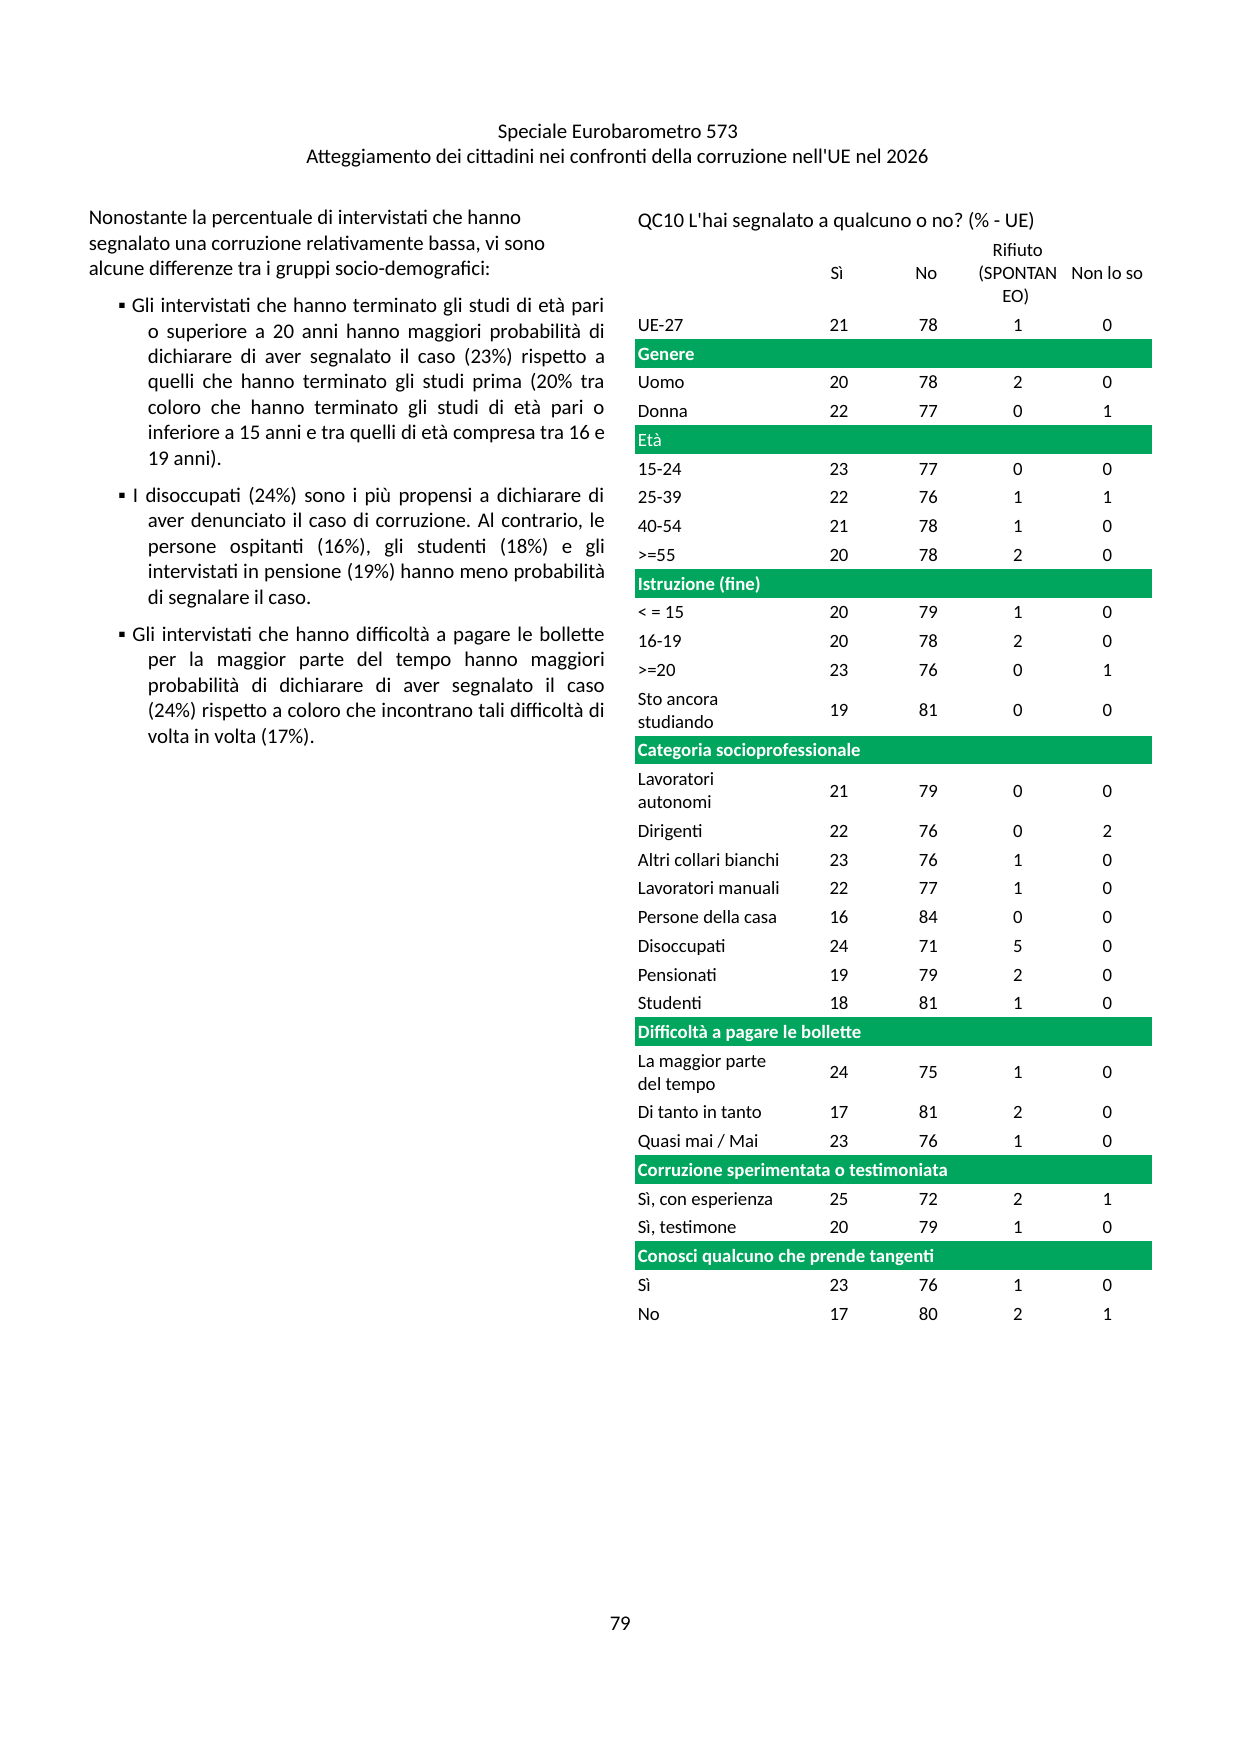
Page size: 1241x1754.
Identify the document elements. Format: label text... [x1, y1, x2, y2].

table_cell 76 [884, 1270, 973, 1299]
table_cell 15-24 [635, 454, 794, 483]
text ▪ Gli intervistati che hanno terminato gli studi di età pari o superiore a 20 anni hanno maggiori probabilità di dichiarare di aver segnalato il caso (23%) rispetto a quelli che hanno terminato gli studi prima (20% tra coloro che hanno terminato gli studi di età pari o inferiore a 15 anni e tra quelli di età compresa tra 16 e 19 anni). [118, 292, 605, 470]
text ▪ I disoccupati (24%) sono i più propensi a dichiarare di aver denunciato il caso di corruzione. Al contrario, le persone ospitanti (16%), gli studenti (18%) e gli intervistati in pensione (19%) hanno meno probabilità di segnalare il caso. [118, 482, 605, 609]
table_cell Dirigenti [635, 816, 794, 845]
table_cell Lavoratori autonomi [635, 764, 794, 816]
table_cell 78 [884, 540, 973, 569]
table_cell 19 [794, 684, 883, 736]
table_cell 23 [794, 454, 883, 483]
table_cell 0 [973, 396, 1062, 425]
table_cell >=55 [635, 540, 794, 569]
table_cell 79 [884, 1213, 973, 1241]
table_cell 19 [794, 960, 883, 988]
table_cell 1 [1062, 1299, 1152, 1328]
table_cell Sì [635, 1270, 794, 1299]
table_cell 72 [884, 1184, 973, 1213]
table_cell 1 [973, 845, 1062, 873]
table_cell 0 [973, 684, 1062, 736]
table_cell Sì [794, 236, 883, 310]
table_cell Sì, con esperienza [635, 1184, 794, 1213]
table_cell 0 [1062, 684, 1152, 736]
table_cell 1 [1062, 655, 1152, 684]
table_cell 1 [973, 1126, 1062, 1155]
table_cell 1 [973, 483, 1062, 511]
table_cell 2 [973, 626, 1062, 655]
table_cell 81 [884, 684, 973, 736]
table_cell 76 [884, 816, 973, 845]
table_cell 75 [884, 1046, 973, 1098]
table_cell 1 [973, 989, 1062, 1017]
table_cell 1 [973, 1270, 1062, 1299]
table_cell 23 [794, 845, 883, 873]
table_cell 22 [794, 483, 883, 511]
table_cell 78 [884, 368, 973, 396]
table_cell No [884, 236, 973, 310]
table_cell 79 [884, 598, 973, 626]
table_cell 24 [794, 1046, 883, 1098]
table_cell 23 [794, 1270, 883, 1299]
table_cell 2 [973, 1184, 1062, 1213]
table_cell 78 [884, 310, 973, 339]
table_cell La maggior parte del tempo [635, 1046, 794, 1098]
table_cell 25-39 [635, 483, 794, 511]
table_cell 25 [794, 1184, 883, 1213]
table_cell 0 [1062, 598, 1152, 626]
text Nonostante la percentuale di intervistati che hanno segnalato una corruzione relativamente bassa, vi sono alcune differenze tra i gruppi socio-demografici: [88, 204, 605, 281]
table_cell Altri collari bianchi [635, 845, 794, 873]
table_cell 0 [1062, 1126, 1152, 1155]
table_cell Rifiuto (SPONTANEO) [973, 236, 1062, 310]
table_cell 0 [1062, 960, 1152, 988]
table_cell Sì, testimone [635, 1213, 794, 1241]
table_cell Disoccupati [635, 931, 794, 960]
table_cell Conosci qualcuno che prende tangenti [635, 1241, 1152, 1270]
table_cell 24 [794, 931, 883, 960]
table_cell 1 [973, 874, 1062, 902]
table_cell 81 [884, 1098, 973, 1126]
table_cell Istruzione (fine) [635, 569, 1152, 598]
table_cell 79 [884, 764, 973, 816]
table_cell 18 [794, 989, 883, 1017]
table_cell >=20 [635, 655, 794, 684]
table_cell 20 [794, 540, 883, 569]
table_cell 1 [973, 310, 1062, 339]
table_cell Genere [635, 339, 1152, 368]
table_cell Lavoratori manuali [635, 874, 794, 902]
table_cell 80 [884, 1299, 973, 1328]
table_cell Donna [635, 396, 794, 425]
table_cell 20 [794, 1213, 883, 1241]
table_cell 0 [1062, 1046, 1152, 1098]
table_cell 0 [973, 655, 1062, 684]
table_cell 1 [973, 598, 1062, 626]
table_cell 0 [1062, 874, 1152, 902]
table_cell 5 [973, 931, 1062, 960]
table_cell 21 [794, 764, 883, 816]
table_cell 22 [794, 874, 883, 902]
table_cell 2 [973, 1299, 1062, 1328]
table_cell 20 [794, 368, 883, 396]
table_cell Non lo so [1062, 236, 1152, 310]
table_cell 0 [1062, 1270, 1152, 1299]
table_cell 76 [884, 845, 973, 873]
table_cell 1 [973, 1046, 1062, 1098]
table_cell 1 [973, 511, 1062, 540]
table_cell 2 [1062, 816, 1152, 845]
table_cell 78 [884, 511, 973, 540]
table_cell 0 [1062, 845, 1152, 873]
table_cell 1 [1062, 483, 1152, 511]
table_cell Uomo [635, 368, 794, 396]
table_cell Difficoltà a pagare le bollette [635, 1017, 1152, 1046]
table_cell 17 [794, 1299, 883, 1328]
table_cell 0 [1062, 454, 1152, 483]
table_cell 2 [973, 1098, 1062, 1126]
table_cell 0 [1062, 368, 1152, 396]
table_cell Età [635, 425, 1152, 454]
table_cell 81 [884, 989, 973, 1017]
table_cell 0 [973, 816, 1062, 845]
table_cell 0 [1062, 1213, 1152, 1241]
table_cell 71 [884, 931, 973, 960]
table_cell 0 [973, 454, 1062, 483]
table_cell 0 [1062, 626, 1152, 655]
table_cell [635, 236, 794, 310]
table_cell Persone della casa [635, 902, 794, 931]
table_cell 23 [794, 655, 883, 684]
table_cell 16 [794, 902, 883, 931]
table_cell 79 [884, 960, 973, 988]
table_cell 76 [884, 483, 973, 511]
table_cell 21 [794, 310, 883, 339]
table_cell 0 [1062, 902, 1152, 931]
text ▪ Gli intervistati che hanno difficoltà a pagare le bollette per la maggior parte del tempo hanno maggiori probabilità di dichiarare di aver segnalato il caso (24%) rispetto a coloro che incontrano tali difficoltà di volta in volta (17%). [118, 621, 605, 748]
table_cell 20 [794, 598, 883, 626]
table_cell 0 [1062, 989, 1152, 1017]
table_cell 76 [884, 1126, 973, 1155]
table_cell 23 [794, 1126, 883, 1155]
table_cell Pensionati [635, 960, 794, 988]
table_cell 1 [1062, 1184, 1152, 1213]
table_cell No [635, 1299, 794, 1328]
table_header QC10 L'hai segnalato a qualcuno o no? (% - UE) [635, 204, 1152, 236]
table_cell Quasi mai / Mai [635, 1126, 794, 1155]
table_cell Corruzione sperimentata o testimoniata [635, 1155, 1152, 1184]
table_cell 0 [1062, 764, 1152, 816]
table_cell 0 [1062, 511, 1152, 540]
table_cell Studenti [635, 989, 794, 1017]
table_cell 16-19 [635, 626, 794, 655]
table_cell < = 15 [635, 598, 794, 626]
table_cell 0 [973, 902, 1062, 931]
table_cell 77 [884, 874, 973, 902]
table_cell 0 [973, 764, 1062, 816]
table_cell 0 [1062, 1098, 1152, 1126]
table_cell 2 [973, 540, 1062, 569]
table_cell 20 [794, 626, 883, 655]
table_cell 0 [1062, 931, 1152, 960]
table_cell 21 [794, 511, 883, 540]
table_cell 84 [884, 902, 973, 931]
table_cell 17 [794, 1098, 883, 1126]
table_cell 2 [973, 960, 1062, 988]
table_cell 0 [1062, 310, 1152, 339]
table_cell Sto ancora studiando [635, 684, 794, 736]
table_cell UE-27 [635, 310, 794, 339]
table_cell Di tanto in tanto [635, 1098, 794, 1126]
table_cell 78 [884, 626, 973, 655]
table_cell 76 [884, 655, 973, 684]
table_cell 2 [973, 368, 1062, 396]
table_cell Categoria socioprofessionale [635, 736, 1152, 764]
table_cell 40-54 [635, 511, 794, 540]
table_cell 22 [794, 816, 883, 845]
table_cell 22 [794, 396, 883, 425]
table_cell 1 [1062, 396, 1152, 425]
table_cell 77 [884, 454, 973, 483]
table_cell 1 [973, 1213, 1062, 1241]
table_cell 77 [884, 396, 973, 425]
table_cell 0 [1062, 540, 1152, 569]
